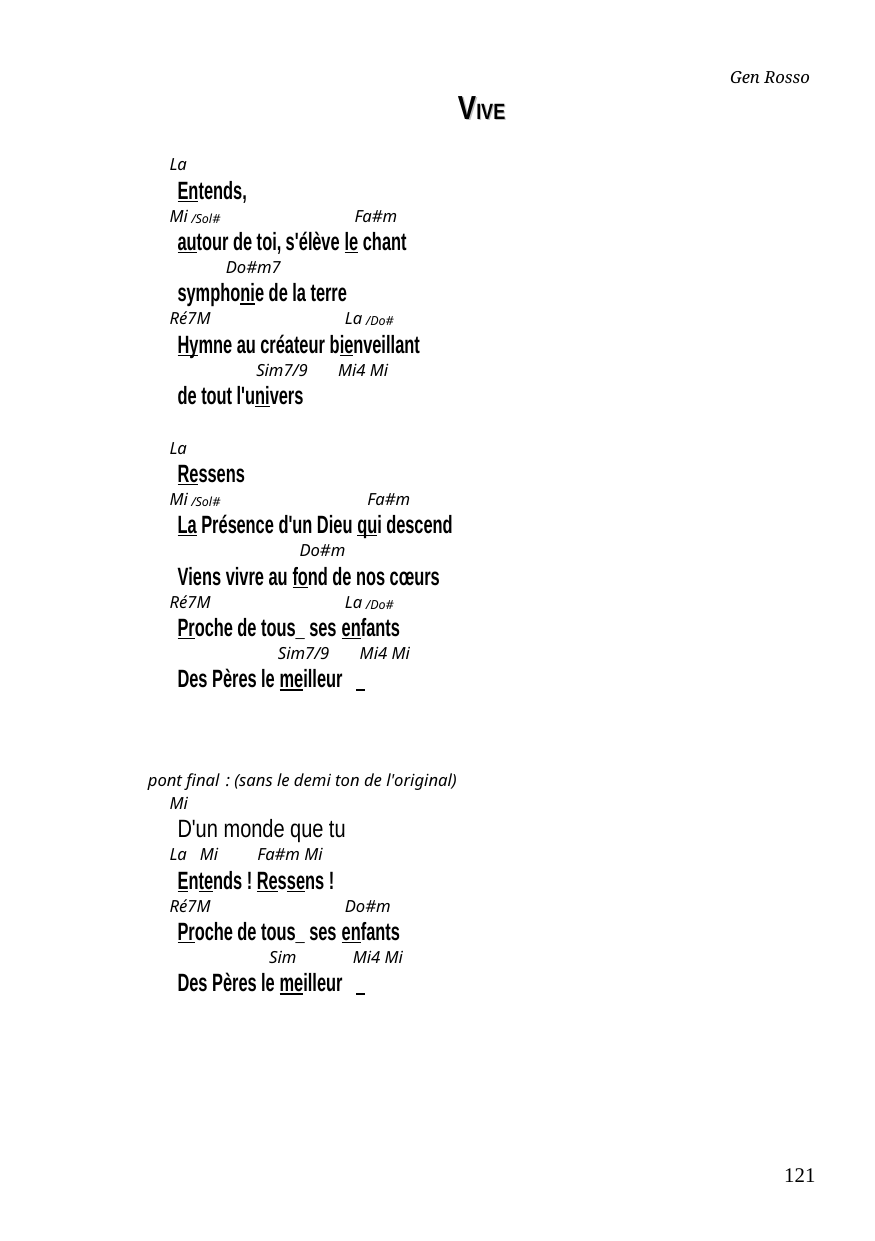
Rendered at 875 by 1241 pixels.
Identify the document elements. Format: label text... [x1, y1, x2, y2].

text symphonie de la terre [177, 278, 815, 307]
text Hymne au créateur bienveillant [177, 330, 815, 358]
text Entends ! Ressens ! [177, 866, 815, 894]
text Sim Mi4 Mi [148, 946, 815, 968]
text Viens vivre au fond de nos cœurs [177, 562, 815, 590]
text Des Pères le meilleur [177, 664, 815, 693]
subtitle Vive [148, 88, 815, 126]
text Mi /Sol# Fa#m [148, 204, 815, 227]
text Ré7M La /Do# [148, 307, 815, 330]
text Proche de tous_ ses enfants [177, 613, 815, 642]
text Gen Rosso [148, 65, 815, 88]
text Ré7M Do#m [148, 894, 815, 917]
text Des Pères le meilleur [177, 968, 815, 997]
text Entends, [177, 176, 815, 204]
text de tout l'univers [177, 381, 815, 410]
text Proche de tous_ ses enfants [177, 917, 815, 946]
text La [148, 436, 815, 459]
text La Mi Fa#m Mi [148, 843, 815, 866]
text La Présence d'un Dieu qui descend [177, 510, 815, 539]
text pont final : (sans le demi ton de l'original) [148, 769, 815, 792]
text Do#m7 [148, 256, 815, 278]
text Mi /Sol# Fa#m [148, 488, 815, 510]
text Ressens [177, 459, 815, 488]
text Do#m [148, 539, 815, 562]
text autour de toi, s'élève le chant [177, 227, 815, 256]
text Sim7/9 Mi4 Mi [148, 642, 815, 664]
text La [148, 153, 815, 176]
text D'un monde que tu [177, 814, 815, 843]
text Ré7M La /Do# [148, 590, 815, 613]
text Sim7/9 Mi4 Mi [148, 358, 815, 381]
text Mi [148, 792, 815, 814]
